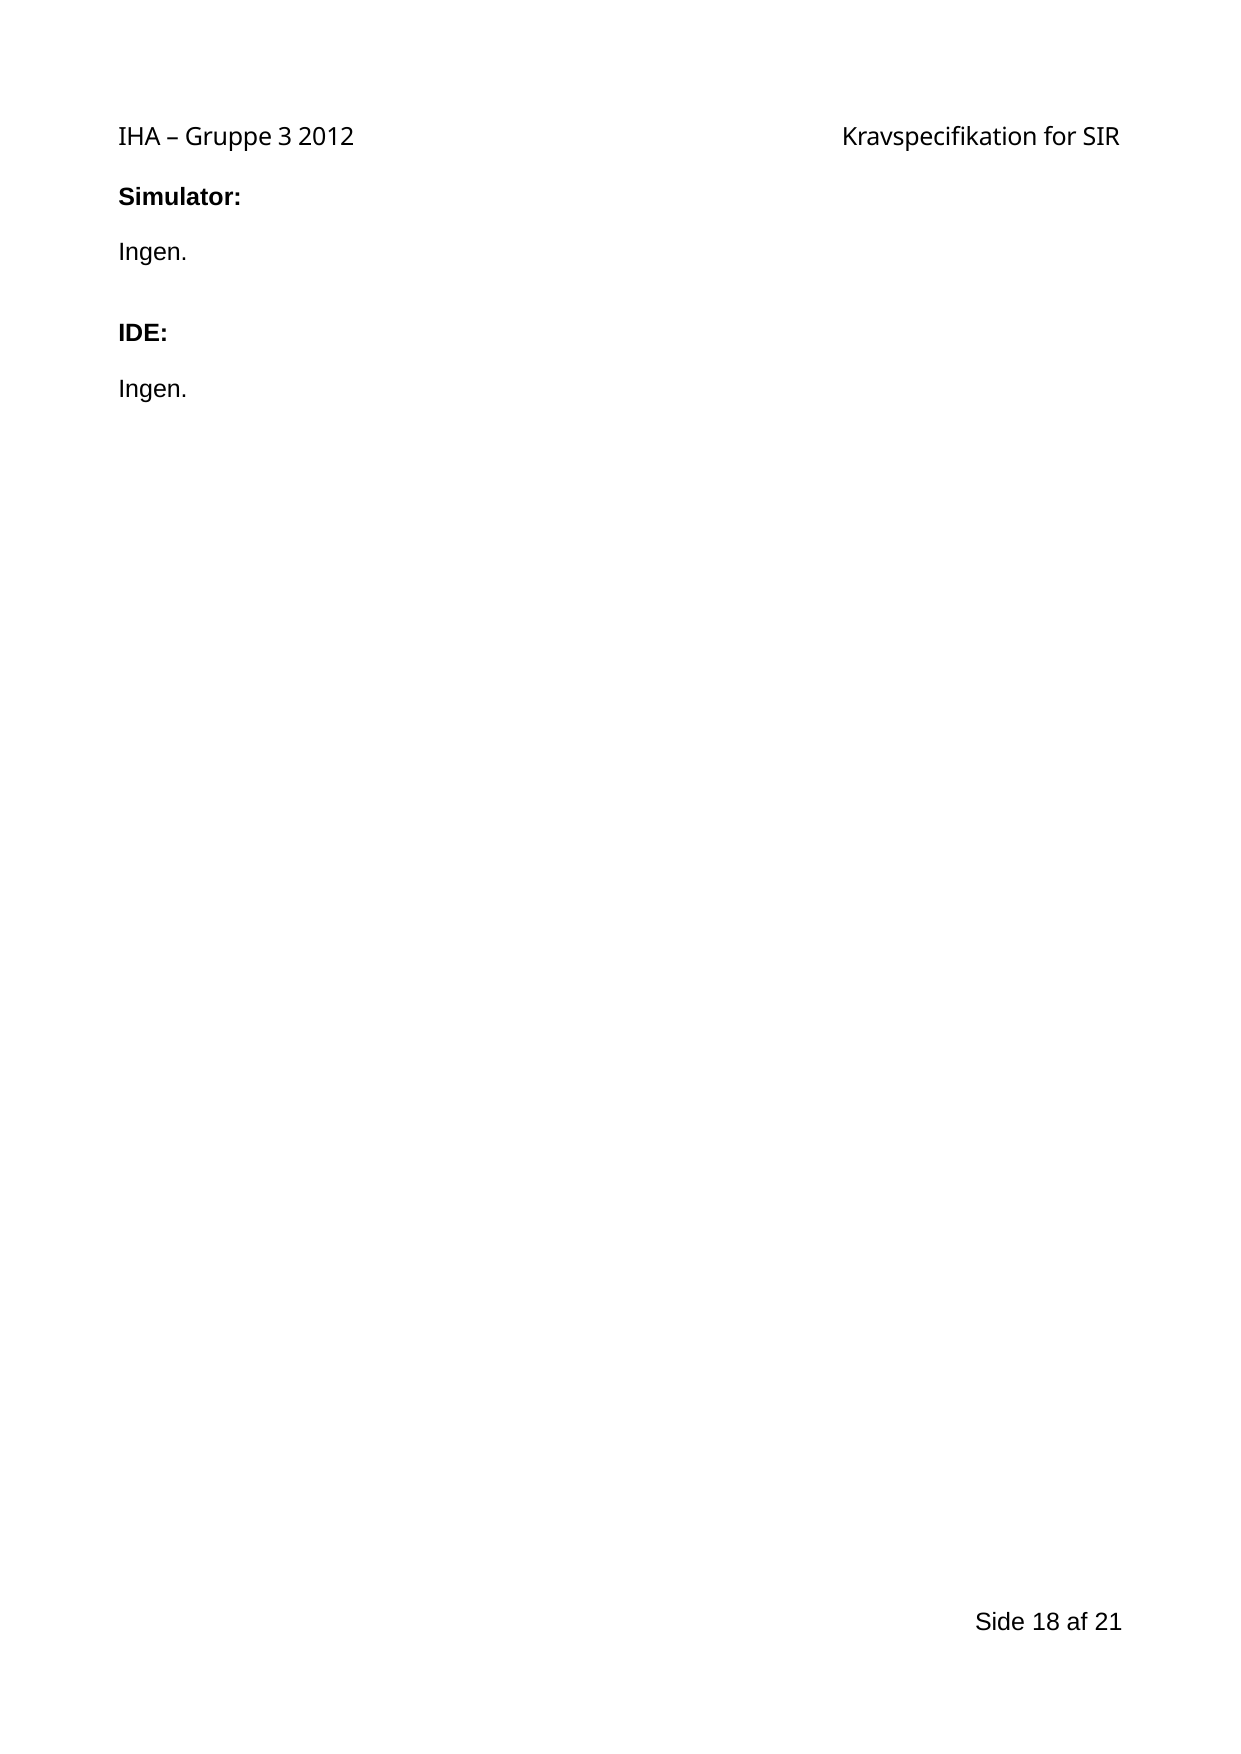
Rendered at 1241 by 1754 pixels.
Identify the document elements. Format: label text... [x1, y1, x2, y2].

subtitle Simulator: [118, 182, 1122, 210]
subtitle IDE: [118, 318, 1122, 347]
text Ingen. [118, 373, 1122, 402]
text Ingen. [118, 237, 1122, 266]
